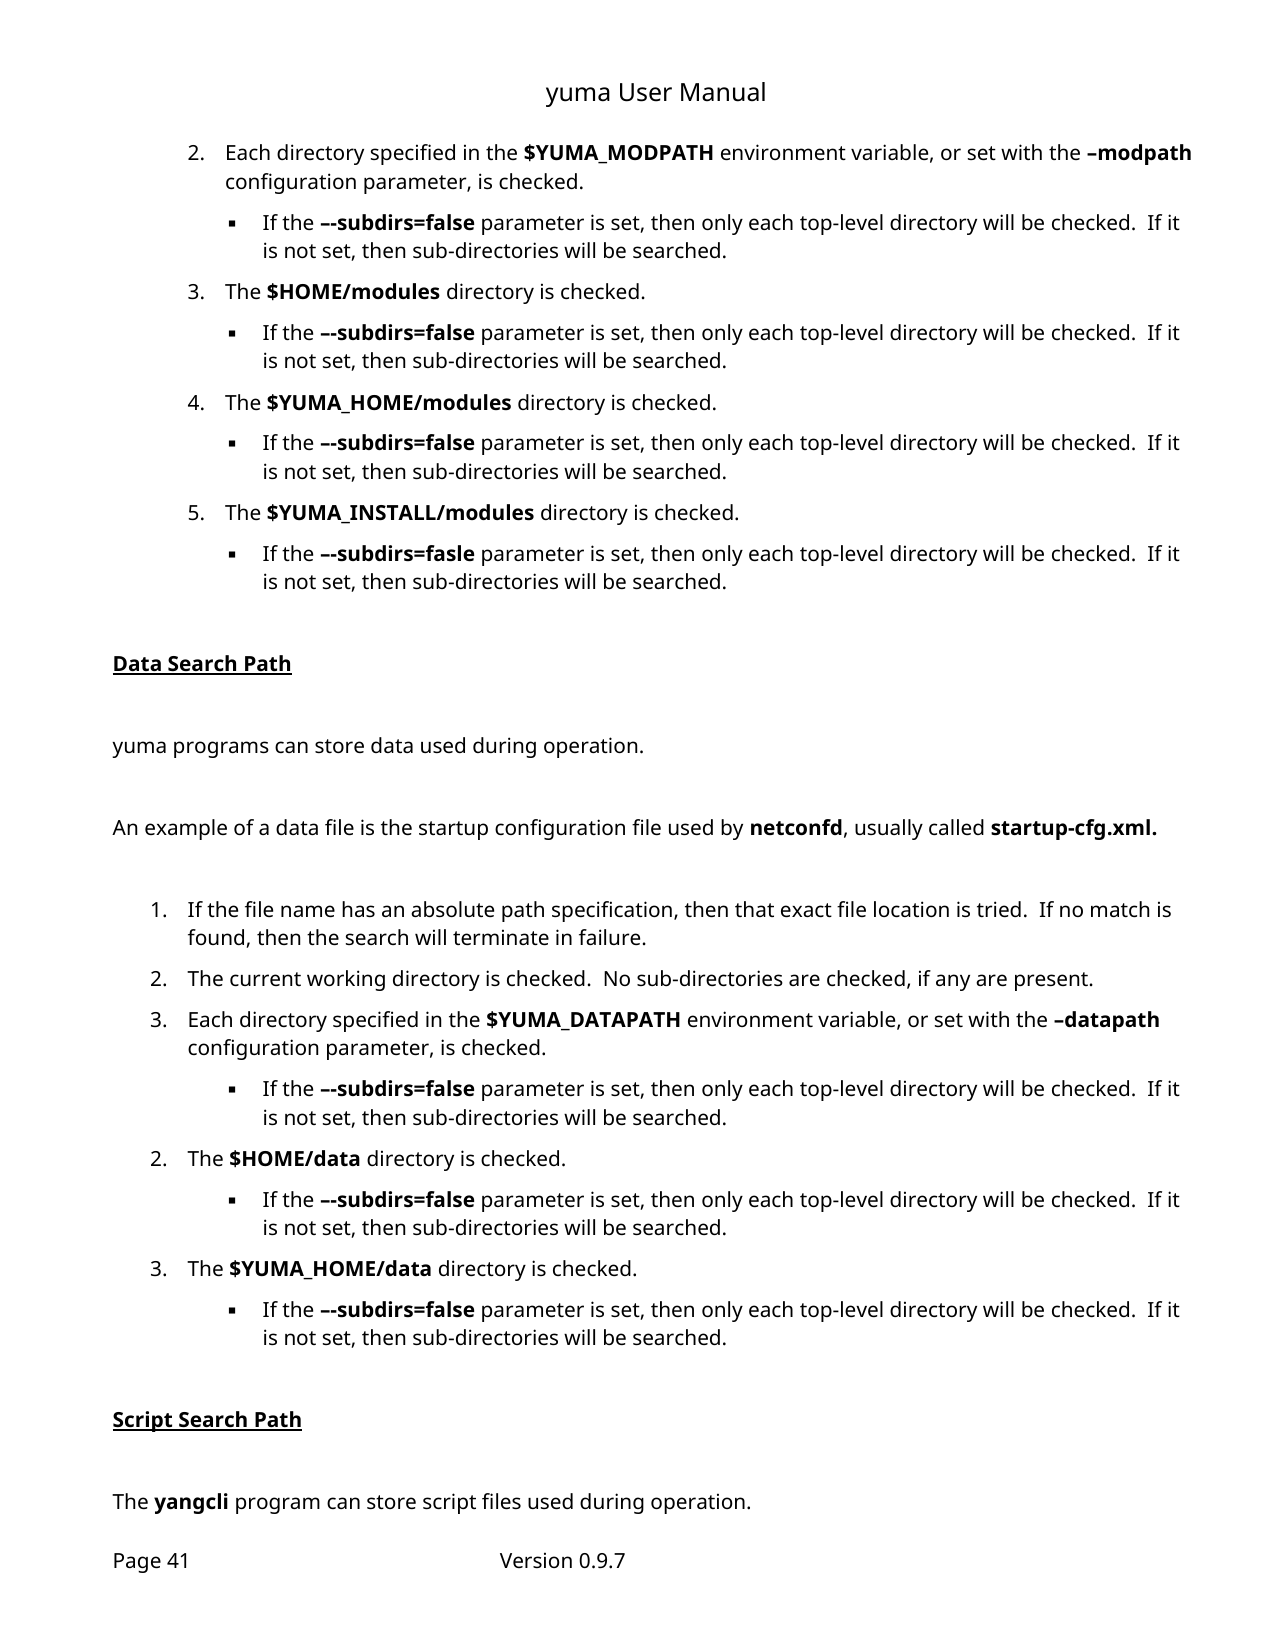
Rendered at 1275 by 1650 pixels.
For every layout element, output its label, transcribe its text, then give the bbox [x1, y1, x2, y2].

list The current working directory is checked. No sub-directories are checked, if any are present. [150, 964, 1200, 993]
list The $HOME/data directory is checked. [150, 1144, 1200, 1172]
list The $HOME/modules directory is checked. [187, 277, 1200, 306]
list If the –-subdirs=fasle parameter is set, then only each top-level directory will be checked. If it is not set, then sub-directories will be searched. [225, 539, 1200, 596]
text yuma programs can store data used during operation. [112, 731, 1200, 759]
list The $YUMA_INSTALL/modules directory is checked. [187, 498, 1200, 526]
text Script Search Path [112, 1405, 1200, 1434]
list The $YUMA_HOME/modules directory is checked. [187, 388, 1200, 416]
list Each directory specified in the $YUMA_MODPATH environment variable, or set with the –modpath configuration parameter, is checked. [187, 138, 1200, 195]
list If the file name has an absolute path specification, then that exact file location is tried. If no match is found, then the search will terminate in failure. [150, 895, 1200, 952]
list If the –-subdirs=false parameter is set, then only each top-level directory will be checked. If it is not set, then sub-directories will be searched. [225, 428, 1200, 485]
list If the –-subdirs=false parameter is set, then only each top-level directory will be checked. If it is not set, then sub-directories will be searched. [225, 1185, 1200, 1242]
list If the –-subdirs=false parameter is set, then only each top-level directory will be checked. If it is not set, then sub-directories will be searched. [225, 318, 1200, 375]
text Data Search Path [112, 649, 1200, 678]
list The $YUMA_HOME/data directory is checked. [150, 1254, 1200, 1283]
list If the –-subdirs=false parameter is set, then only each top-level directory will be checked. If it is not set, then sub-directories will be searched. [225, 1074, 1200, 1131]
list If the –-subdirs=false parameter is set, then only each top-level directory will be checked. If it is not set, then sub-directories will be searched. [225, 1295, 1200, 1352]
list Each directory specified in the $YUMA_DATAPATH environment variable, or set with the –datapath configuration parameter, is checked. [150, 1005, 1200, 1062]
text The yangcli program can store script files used during operation. [112, 1487, 1200, 1516]
list If the –-subdirs=false parameter is set, then only each top-level directory will be checked. If it is not set, then sub-directories will be searched. [225, 208, 1200, 265]
text An example of a data file is the startup configuration file used by netconfd, usually called startup-cfg.xml. [112, 813, 1200, 841]
